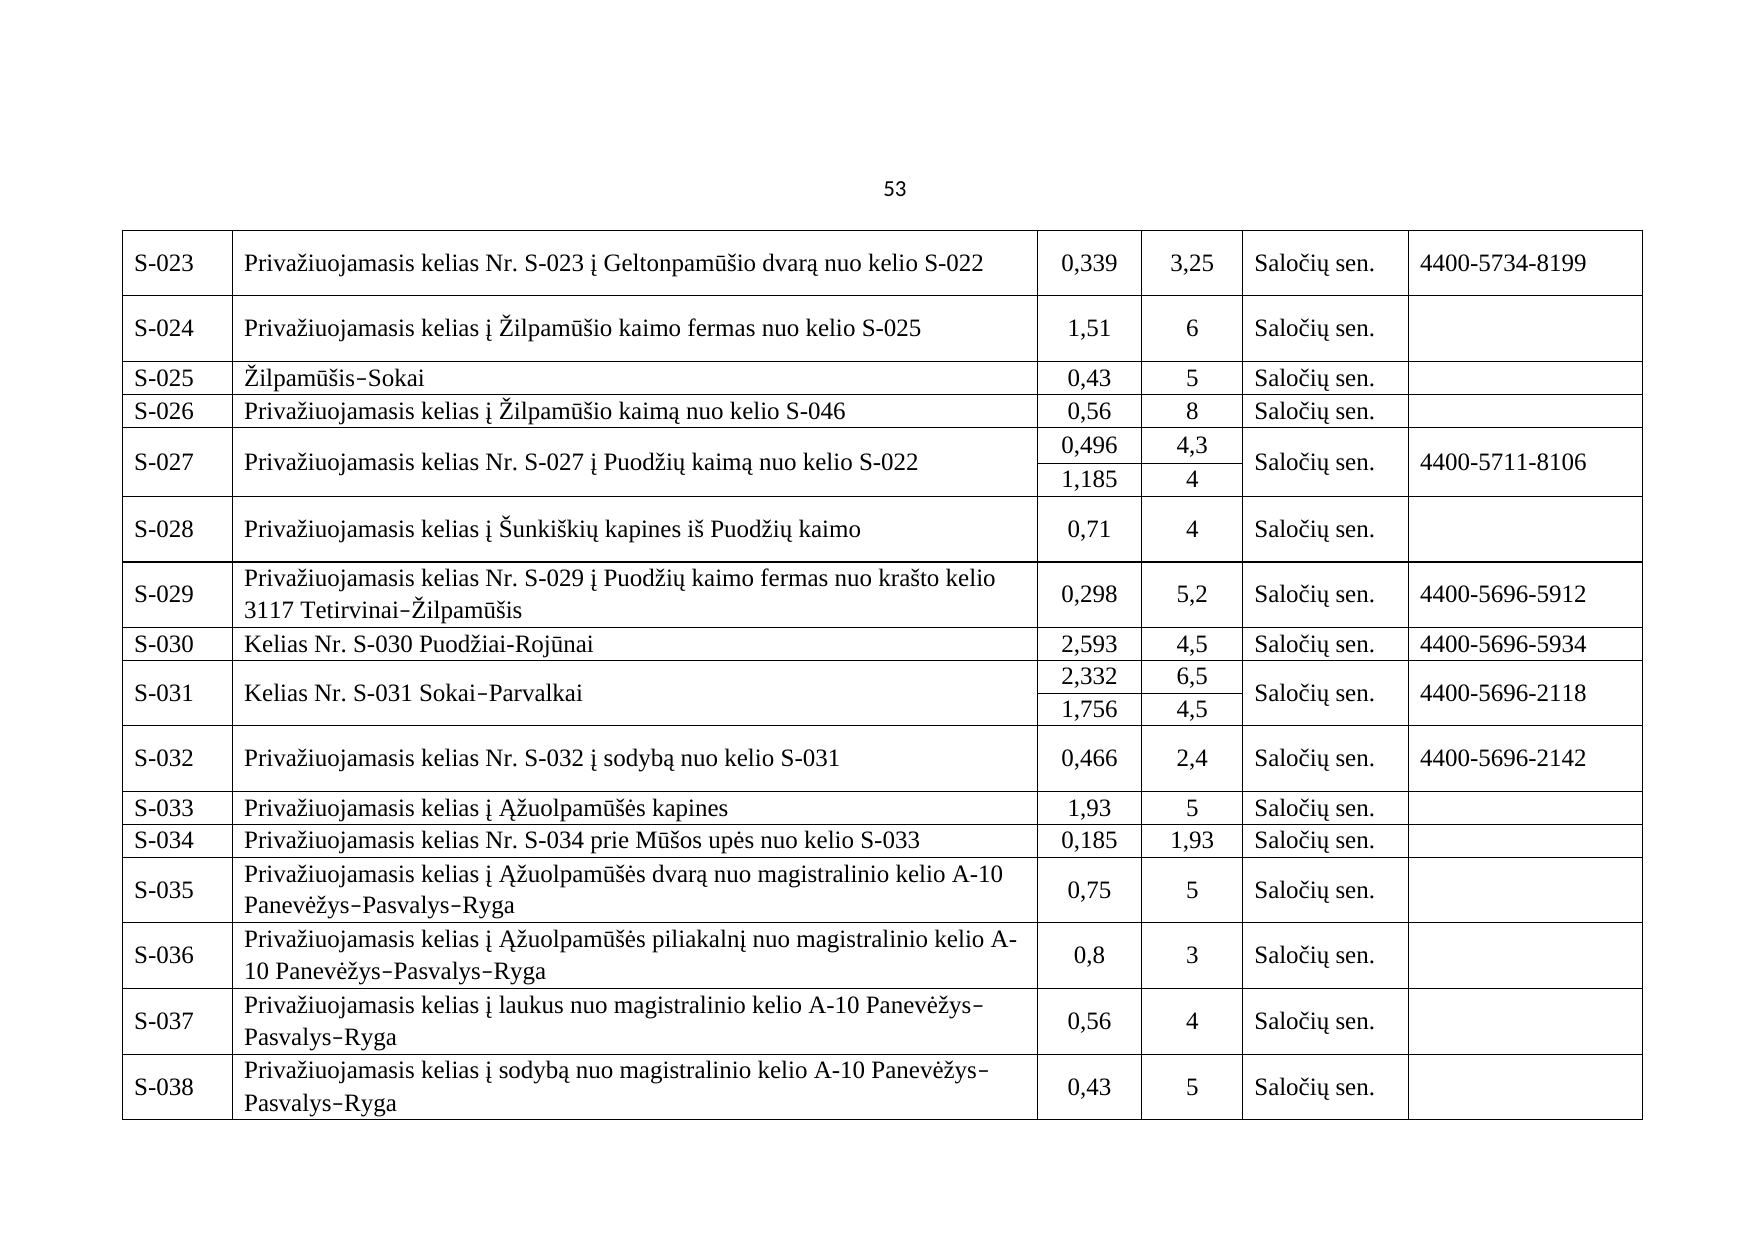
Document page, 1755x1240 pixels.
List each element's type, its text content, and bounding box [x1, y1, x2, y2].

table_cell Kelias Nr. S-030 Puodžiai-Rojūnai [233, 628, 1037, 660]
table_cell Saločių sen. [1243, 858, 1408, 922]
table_cell Saločių sen. [1243, 563, 1408, 627]
table_cell S-028 [123, 497, 232, 561]
table_cell 0,185 [1038, 825, 1141, 857]
table_cell 4400-5711-8106 [1409, 428, 1642, 496]
table_cell Saločių sen. [1243, 362, 1408, 394]
table_cell S-027 [123, 428, 232, 496]
table_cell Privažiuojamasis kelias į Ąžuolpamūšės piliakalnį nuo magistralinio kelio A-10 Panevėžys–Pasvalys–Ryga [233, 923, 1037, 988]
table_cell 1,185 [1038, 464, 1141, 496]
table_cell 4 [1142, 464, 1242, 496]
table_cell [1409, 497, 1642, 561]
table_cell S-024 [123, 296, 232, 361]
table_cell S-030 [123, 628, 232, 660]
table_cell Saločių sen. [1243, 296, 1408, 361]
table_cell [1409, 792, 1642, 824]
table_cell 0,496 [1038, 428, 1141, 463]
table_cell 4400-5696-2142 [1409, 726, 1642, 791]
table_cell S-038 [123, 1055, 232, 1119]
table_cell 5 [1142, 362, 1242, 394]
table_cell Saločių sen. [1243, 1055, 1408, 1119]
table_cell 5 [1142, 858, 1242, 922]
table_cell 6 [1142, 296, 1242, 361]
table_cell 3,25 [1142, 231, 1242, 295]
table_cell 0,298 [1038, 563, 1141, 627]
table_cell Privažiuojamasis kelias į Ąžuolpamūšės kapines [233, 792, 1037, 824]
table_cell Saločių sen. [1243, 825, 1408, 857]
table_cell 0,56 [1038, 989, 1141, 1053]
table_cell S-032 [123, 726, 232, 791]
table_cell 0,75 [1038, 858, 1141, 922]
table_cell S-036 [123, 923, 232, 988]
table_cell Privažiuojamasis kelias į Šunkiškių kapines iš Puodžių kaimo [233, 497, 1037, 561]
table_cell 0,71 [1038, 497, 1141, 561]
table_cell [1409, 395, 1642, 427]
table_cell Privažiuojamasis kelias Nr. S-034 prie Mūšos upės nuo kelio S-033 [233, 825, 1037, 857]
table_cell 0,43 [1038, 1055, 1141, 1119]
table_cell 4,5 [1142, 628, 1242, 660]
table_cell [1409, 858, 1642, 922]
table_cell Privažiuojamasis kelias į laukus nuo magistralinio kelio A-10 Panevėžys–Pasvalys–Ryga [233, 989, 1037, 1053]
table_cell 5,2 [1142, 563, 1242, 627]
table_cell 4400-5734-8199 [1409, 231, 1642, 295]
table_cell Saločių sen. [1243, 661, 1408, 725]
table_cell S-025 [123, 362, 232, 394]
table_cell S-023 [123, 231, 232, 295]
table_cell S-026 [123, 395, 232, 427]
table_cell 1,51 [1038, 296, 1141, 361]
table_cell Saločių sen. [1243, 989, 1408, 1053]
table_cell 5 [1142, 1055, 1242, 1119]
table_cell 1,93 [1142, 825, 1242, 857]
table_cell S-029 [123, 563, 232, 627]
table_cell Saločių sen. [1243, 231, 1408, 295]
table_cell 4,5 [1142, 694, 1242, 725]
table_cell 1,756 [1038, 694, 1141, 725]
table_cell 1,93 [1038, 792, 1141, 824]
table_cell Privažiuojamasis kelias į Žilpamūšio kaimą nuo kelio S-046 [233, 395, 1037, 427]
table_cell Privažiuojamasis kelias į Žilpamūšio kaimo fermas nuo kelio S-025 [233, 296, 1037, 361]
table_cell 5 [1142, 792, 1242, 824]
table_cell Privažiuojamasis kelias į Ąžuolpamūšės dvarą nuo magistralinio kelio A-10 Panevėžys–Pasvalys–Ryga [233, 858, 1037, 922]
table_cell [1409, 362, 1642, 394]
table_cell [1409, 989, 1642, 1053]
table_cell Saločių sen. [1243, 497, 1408, 561]
table_cell 0,8 [1038, 923, 1141, 988]
table_cell S-035 [123, 858, 232, 922]
table_cell Privažiuojamasis kelias Nr. S-029 į Puodžių kaimo fermas nuo krašto kelio 3117 Tetirvinai–Žilpamūšis [233, 563, 1037, 627]
table_cell 4400-5696-2118 [1409, 661, 1642, 725]
table_cell 4400-5696-5934 [1409, 628, 1642, 660]
table_cell Privažiuojamasis kelias Nr. S-032 į sodybą nuo kelio S-031 [233, 726, 1037, 791]
table_cell Privažiuojamasis kelias į sodybą nuo magistralinio kelio A-10 Panevėžys–Pasvalys–Ryga [233, 1055, 1037, 1119]
table_cell Saločių sen. [1243, 923, 1408, 988]
table_cell 0,339 [1038, 231, 1141, 295]
table_cell S-033 [123, 792, 232, 824]
table_cell 4 [1142, 989, 1242, 1053]
table_cell 4,3 [1142, 428, 1242, 463]
table_cell [1409, 296, 1642, 361]
table_cell 3 [1142, 923, 1242, 988]
table_cell 8 [1142, 395, 1242, 427]
table_cell [1409, 825, 1642, 857]
table_cell Privažiuojamasis kelias Nr. S-023 į Geltonpamūšio dvarą nuo kelio S-022 [233, 231, 1037, 295]
table_cell Saločių sen. [1243, 792, 1408, 824]
table_cell 2,593 [1038, 628, 1141, 660]
table_cell S-034 [123, 825, 232, 857]
table_cell Saločių sen. [1243, 726, 1408, 791]
table_cell 0,56 [1038, 395, 1141, 427]
table_cell 4 [1142, 497, 1242, 561]
table_cell [1409, 923, 1642, 988]
table_cell Privažiuojamasis kelias Nr. S-027 į Puodžių kaimą nuo kelio S-022 [233, 428, 1037, 496]
table_cell 0,466 [1038, 726, 1141, 791]
table_cell [1409, 1055, 1642, 1119]
table_cell S-037 [123, 989, 232, 1053]
table_cell 4400-5696-5912 [1409, 563, 1642, 627]
table_cell 2,332 [1038, 661, 1141, 693]
table_cell 6,5 [1142, 661, 1242, 693]
table_cell Saločių sen. [1243, 428, 1408, 496]
table_cell S-031 [123, 661, 232, 725]
table_cell Žilpamūšis–Sokai [233, 362, 1037, 394]
table_cell Saločių sen. [1243, 628, 1408, 660]
table_cell Kelias Nr. S-031 Sokai–Parvalkai [233, 661, 1037, 725]
table_cell 2,4 [1142, 726, 1242, 791]
table_cell 0,43 [1038, 362, 1141, 394]
table_cell Saločių sen. [1243, 395, 1408, 427]
